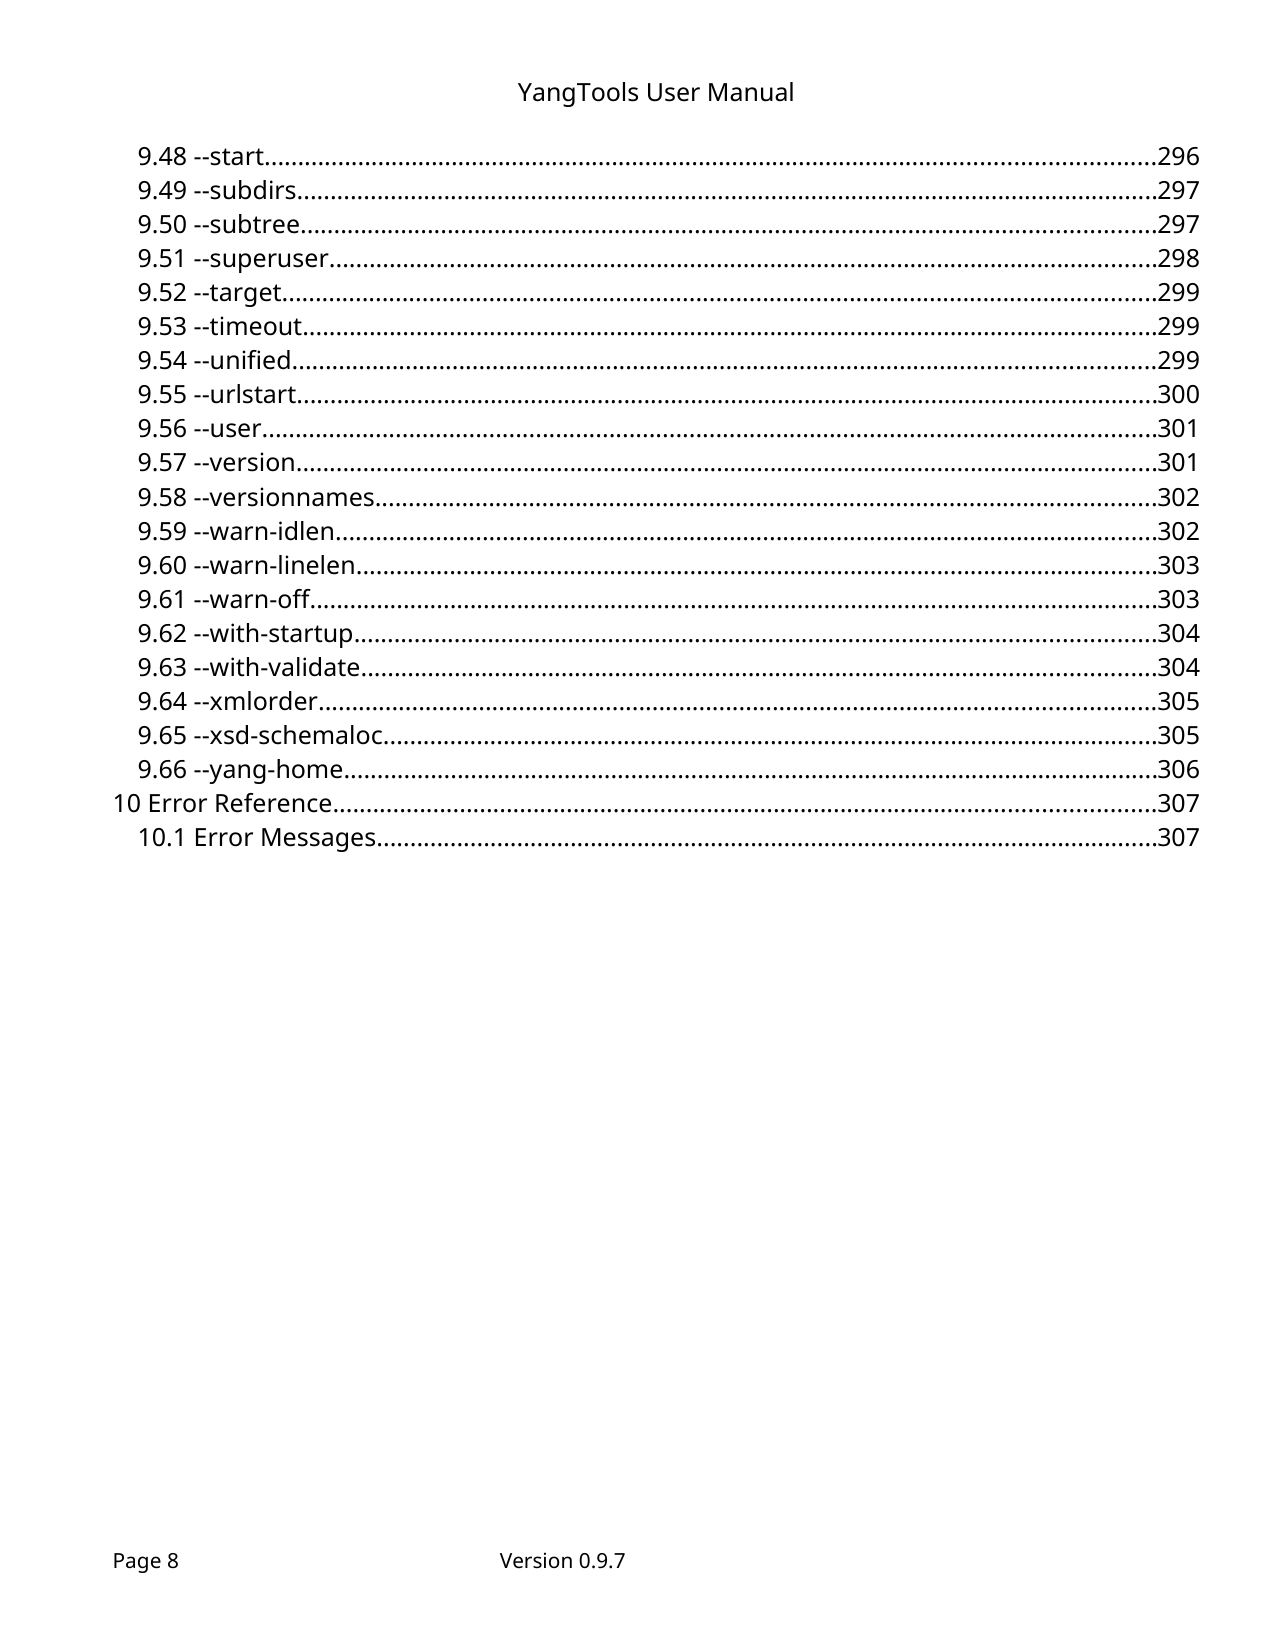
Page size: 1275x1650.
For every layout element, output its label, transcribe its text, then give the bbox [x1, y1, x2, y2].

text 9.54 --unified 299 [137, 343, 1200, 377]
text 9.59 --warn-idlen 302 [137, 513, 1200, 547]
text 9.63 --with-validate 304 [137, 649, 1200, 683]
text 9.64 --xmlorder 305 [137, 683, 1200, 718]
text 9.53 --timeout 299 [137, 309, 1200, 343]
text 9.48 --start 296 [137, 138, 1200, 173]
text 9.60 --warn-linelen 303 [137, 547, 1200, 581]
text 9.52 --target 299 [137, 275, 1200, 309]
text 9.51 --superuser 298 [137, 241, 1200, 275]
text 9.49 --subdirs 297 [137, 173, 1200, 207]
text 10.1 Error Messages 307 [137, 820, 1200, 854]
text 10 Error Reference 307 [112, 786, 1200, 820]
text 9.58 --versionnames 302 [137, 479, 1200, 513]
text 9.50 --subtree 297 [137, 207, 1200, 241]
text 9.62 --with-startup 304 [137, 615, 1200, 649]
text 9.66 --yang-home 306 [137, 752, 1200, 786]
text 9.55 --urlstart 300 [137, 377, 1200, 411]
text 9.56 --user 301 [137, 411, 1200, 445]
text 9.61 --warn-off 303 [137, 581, 1200, 615]
text 9.65 --xsd-schemaloc 305 [137, 718, 1200, 752]
text 9.57 --version 301 [137, 445, 1200, 479]
